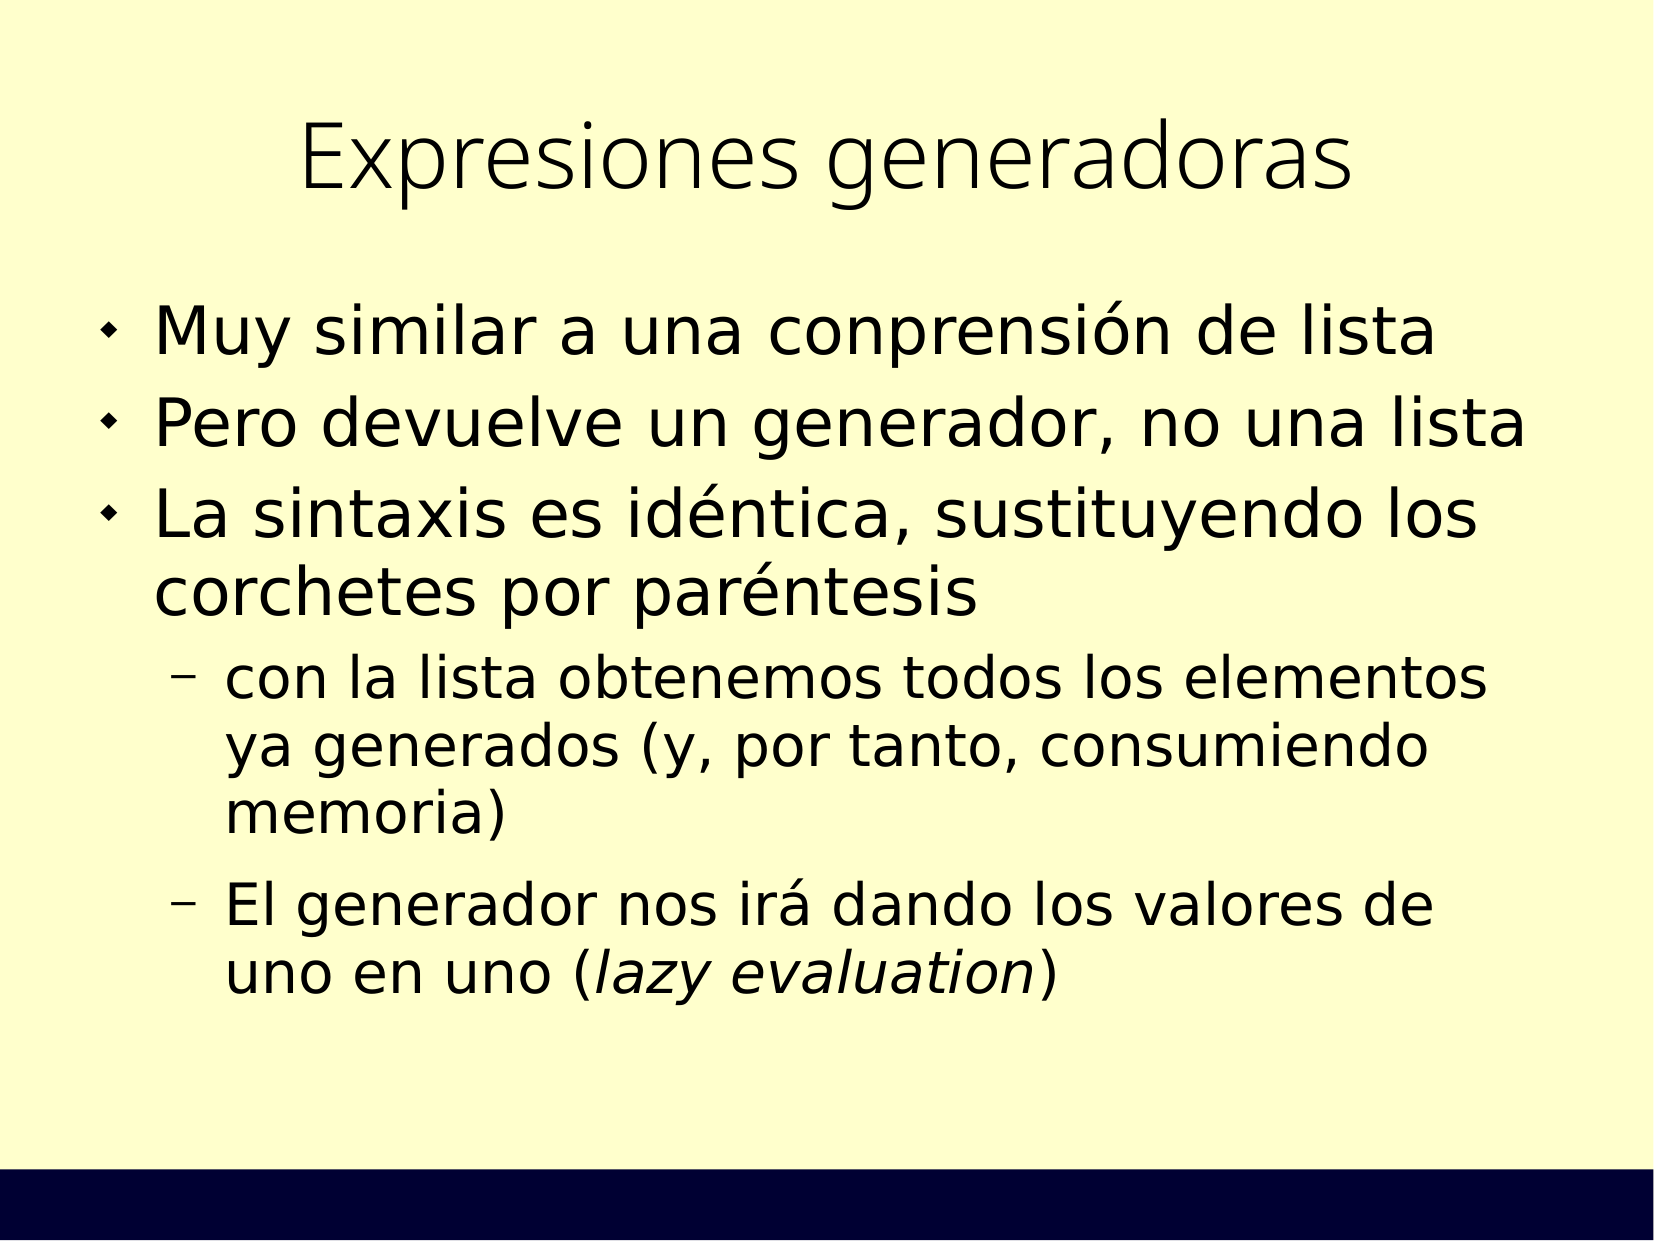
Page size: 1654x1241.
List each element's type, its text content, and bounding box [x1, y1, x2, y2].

title Expresiones generadoras [82, 49, 1571, 257]
list Muy similar a una conprensión de lista Pero devuelve un generador, no una lista La sintaxis es idéntica, sustituyendo los corchetes por paréntesis con la lista obtenemos todos los elementos ya generados (y, por tanto, consumiendo memoria) El generador nos irá dando los valores de uno en uno (lazy evaluation) [82, 290, 1538, 1010]
